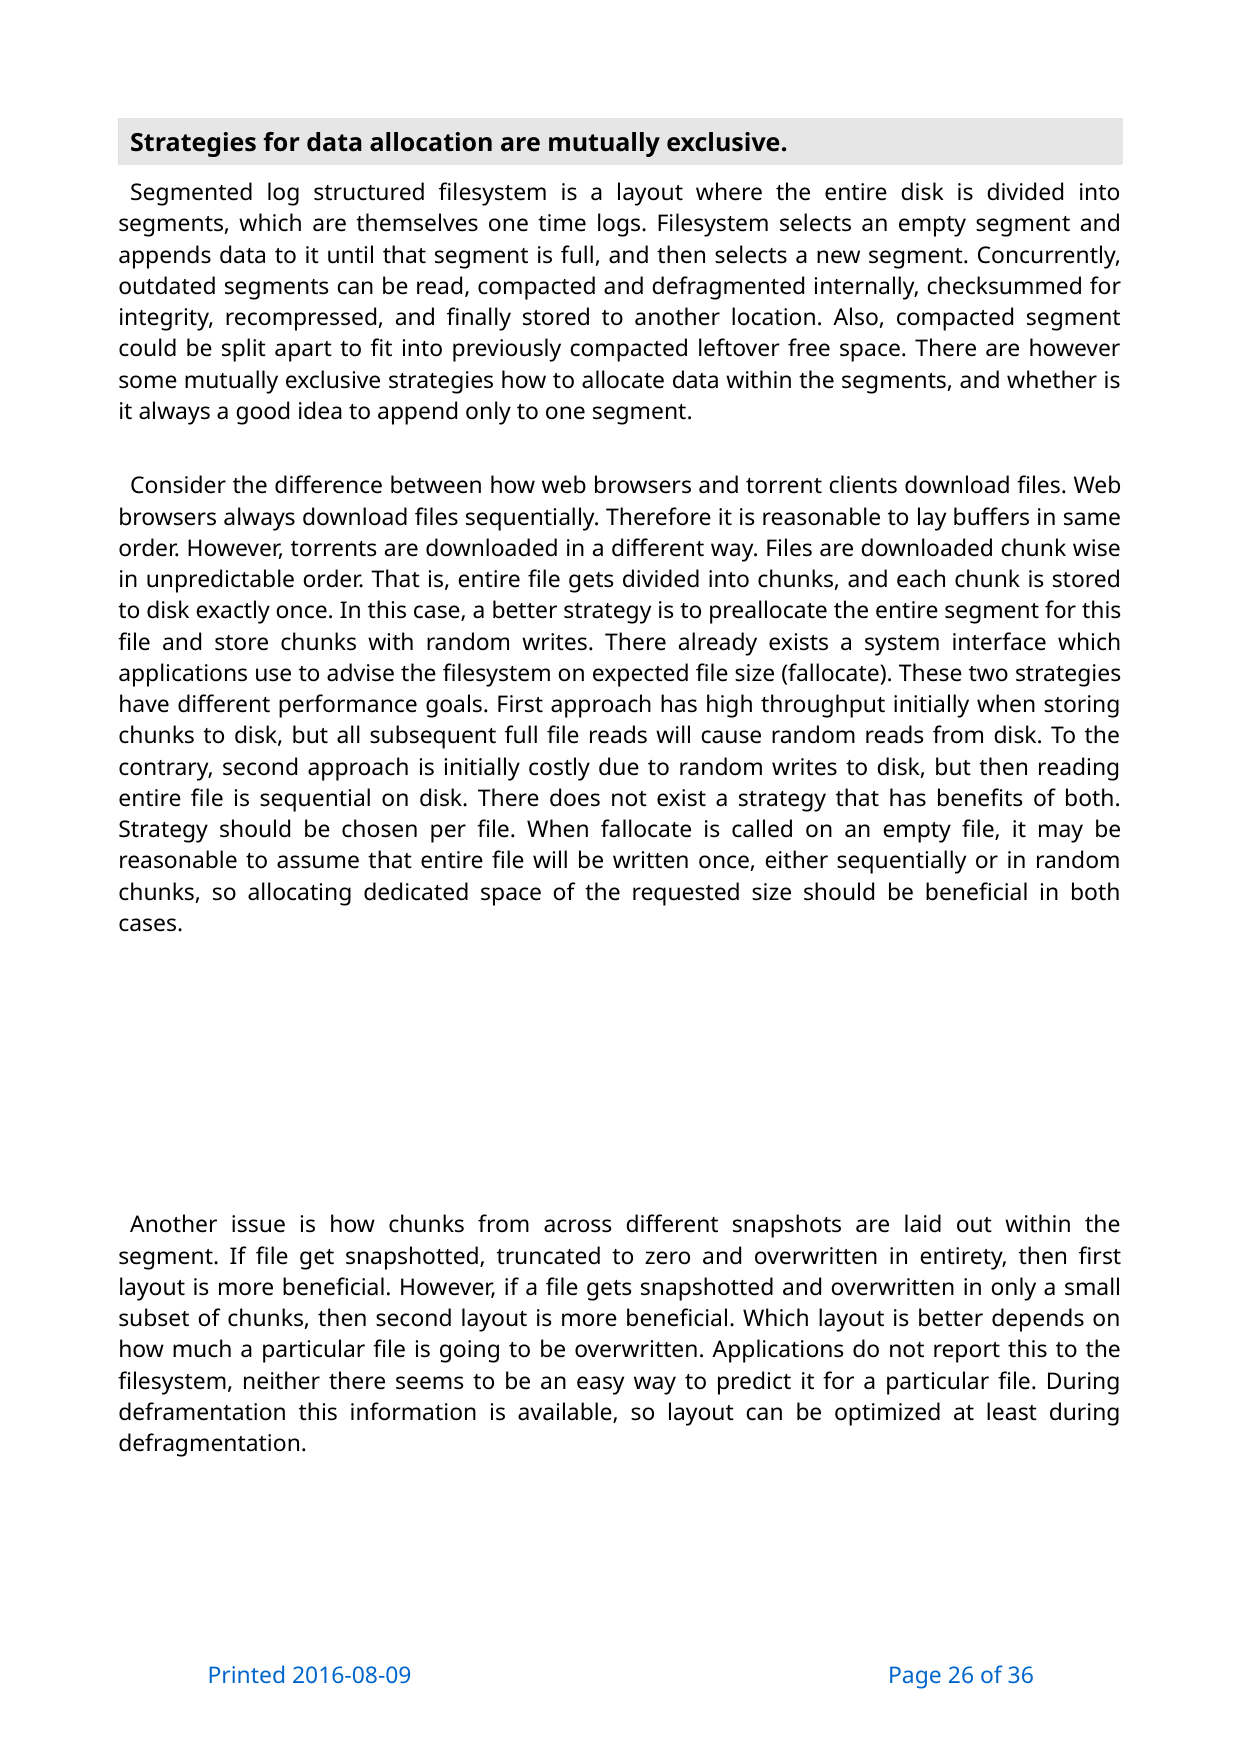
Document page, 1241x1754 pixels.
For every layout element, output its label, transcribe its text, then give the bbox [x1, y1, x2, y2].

text Another issue is how chunks from across different snapshots are laid out within the segment. If file get snapshotted, truncated to zero and overwritten in entirety, then first layout is more beneficial. However, if a file gets snapshotted and overwritten in only a small subset of chunks, then second layout is more beneficial. Which layout is better depends on how much a particular file is going to be overwritten. Applications do not report this to the filesystem, neither there seems to be an easy way to predict it for a particular file. During deframentation this information is available, so layout can be optimized at least during defragmentation. [118, 1208, 1122, 1458]
text Consider the difference between how web browsers and torrent clients download files. Web browsers always download files sequentially. Therefore it is reasonable to lay buffers in same order. However, torrents are downloaded in a different way. Files are downloaded chunk wise in unpredictable order. That is, entire file gets divided into chunks, and each chunk is stored to disk exactly once. In this case, a better strategy is to preallocate the entire segment for this file and store chunks with random writes. There already exists a system interface which applications use to advise the filesystem on expected file size (fallocate). These two strategies have different performance goals. First approach has high throughput initially when storing chunks to disk, but all subsequent full file reads will cause random reads from disk. To the contrary, second approach is initially costly due to random writes to disk, but then reading entire file is sequential on disk. There does not exist a strategy that has benefits of both. Strategy should be chosen per file. When fallocate is called on an empty file, it may be reasonable to assume that entire file will be written once, either sequentially or in random chunks, so allocating dedicated space of the requested size should be beneficial in both cases. [118, 469, 1122, 938]
subtitle Strategies for data allocation are mutually exclusive. [119, 119, 1122, 164]
text Segmented log structured filesystem is a layout where the entire disk is divided into segments, which are themselves one time logs. Filesystem selects an empty segment and appends data to it until that segment is full, and then selects a new segment. Concurrently, outdated segments can be read, compacted and defragmented internally, checksummed for integrity, recompressed, and finally stored to another location. Also, compacted segment could be split apart to fit into previously compacted leftover free space. There are however some mutually exclusive strategies how to allocate data within the segments, and whether is it always a good idea to append only to one segment. [118, 176, 1122, 426]
